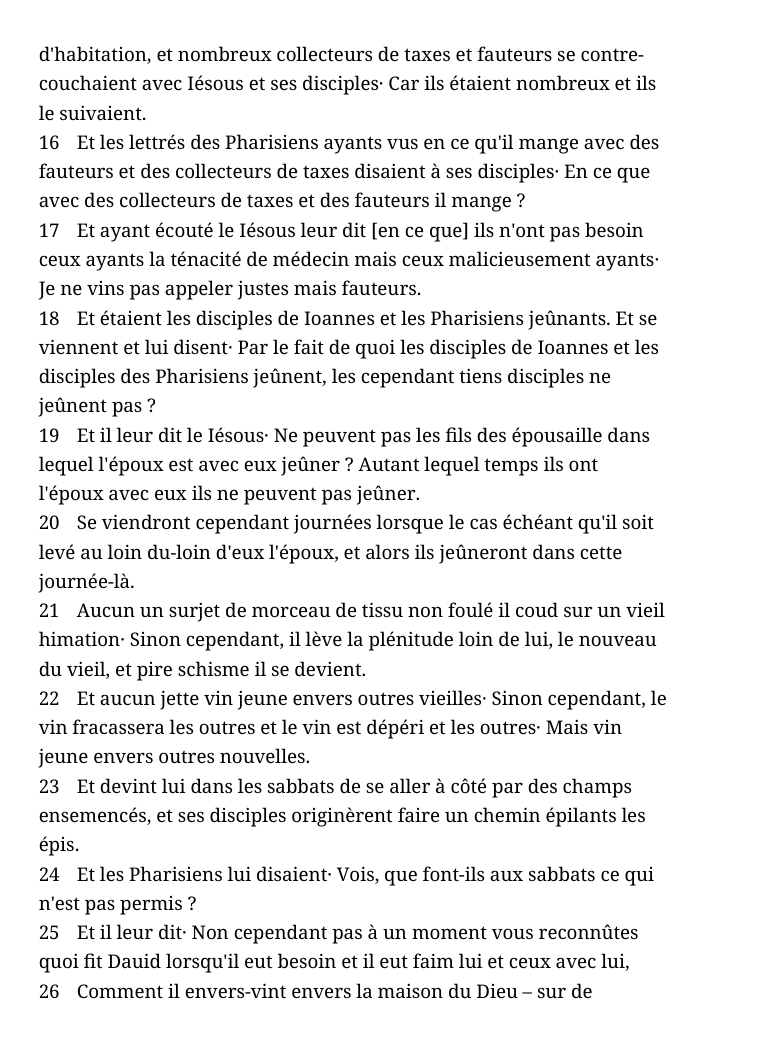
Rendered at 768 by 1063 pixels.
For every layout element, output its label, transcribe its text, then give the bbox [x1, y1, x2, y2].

text d'habitation, et nombreux collecteurs de taxes et fauteurs se contre-couchaient avec Iésous et ses disciples· Car ils étaient nombreux et ils le suivaient. 16 Et les lettrés des Pharisiens ayants vus en ce qu'il mange avec des fauteurs et des collecteurs de taxes disaient à ses disciples· En ce que avec des collecteurs de taxes et des fauteurs il mange ? 17 Et ayant écouté le Iésous leur dit [en ce que] ils n'ont pas besoin ceux ayants la ténacité de médecin mais ceux malicieusement ayants· Je ne vins pas appeler justes mais fauteurs. 18 Et étaient les disciples de Ioannes et les Pharisiens jeûnants. Et se viennent et lui disent· Par le fait de quoi les disciples de Ioannes et les disciples des Pharisiens jeûnent, les cependant tiens disciples ne jeûnent pas ? 19 Et il leur dit le Iésous· Ne peuvent pas les fils des épousaille dans lequel l'époux est avec eux jeûner ? Autant lequel temps ils ont l'époux avec eux ils ne peuvent pas jeûner. 20 Se viendront cependant journées lorsque le cas échéant qu'il soit levé au loin du-loin d'eux l'époux, et alors ils jeûneront dans cette journée-là. 21 Aucun un surjet de morceau de tissu non foulé il coud sur un vieil himation· Sinon cependant, il lève la plénitude loin de lui, le nouveau du vieil, et pire schisme il se devient. 22 Et aucun jette vin jeune envers outres vieilles· Sinon cependant, le vin fracassera les outres et le vin est dépéri et les outres· Mais vin jeune envers outres nouvelles. 23 Et devint lui dans les sabbats de se aller à côté par des champs ensemencés, et ses disciples originèrent faire un chemin épilants les épis. 24 Et les Pharisiens lui disaient· Vois, que font-ils aux sabbats ce qui n'est pas permis ? 25 Et il leur dit· Non cependant pas à un moment vous reconnûtes quoi fit Dauid lorsqu'il eut besoin et il eut faim lui et ceux avec lui, 26 Comment il envers-vint envers la maison du Dieu – sur de [38, 41, 667, 1003]
